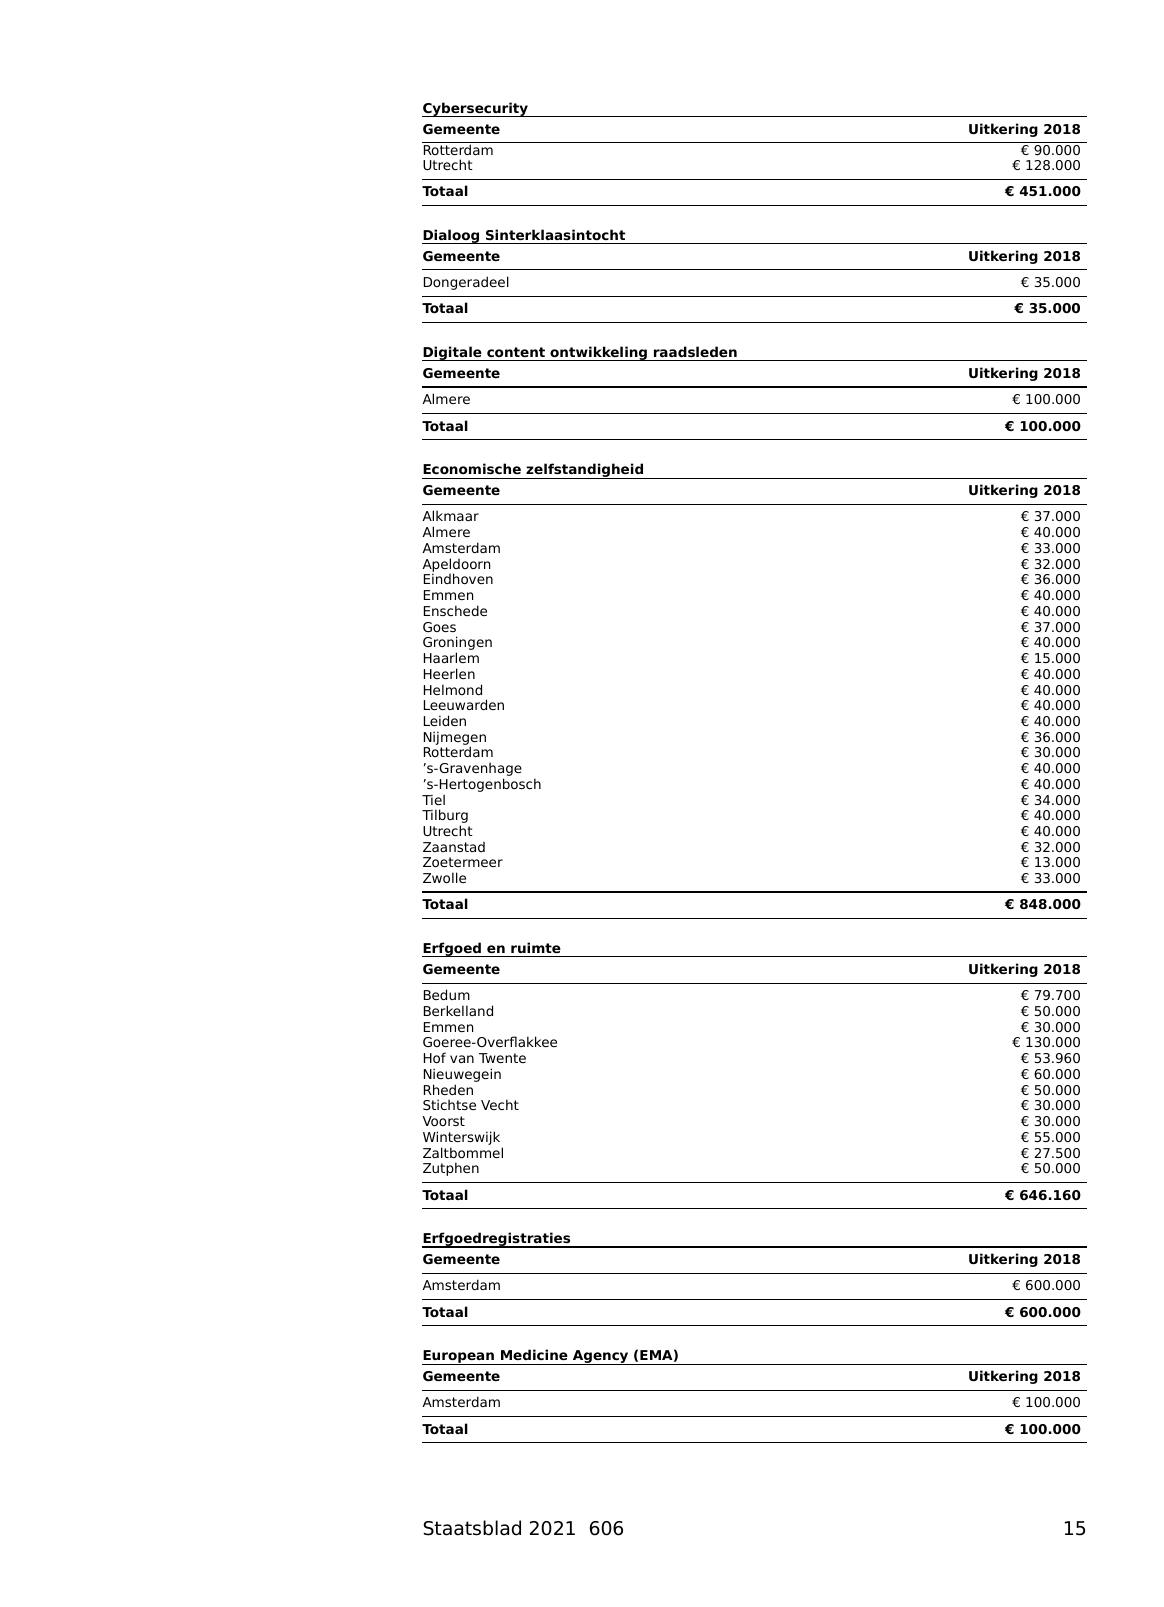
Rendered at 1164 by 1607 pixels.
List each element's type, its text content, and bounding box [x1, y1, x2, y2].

table_cell € 100.000 [839, 1391, 1087, 1416]
table_cell Heerlen [422, 667, 839, 682]
table_cell € 13.000 [839, 855, 1087, 871]
table_cell Goeree-Overflakkee [422, 1035, 839, 1051]
table_cell € 40.000 [839, 777, 1087, 792]
table_cell Almere [422, 525, 839, 541]
table_cell € 53.960 [839, 1051, 1087, 1067]
table_header Economische zelfstandigheid [422, 462, 1087, 477]
table_cell € 40.000 [839, 698, 1087, 714]
table_cell € 34.000 [839, 793, 1087, 808]
table_cell € 600.000 [839, 1300, 1087, 1325]
table_cell Totaal [422, 180, 839, 204]
table_cell € 451.000 [839, 180, 1087, 204]
table_cell Gemeente [422, 1248, 839, 1272]
table_cell Gemeente [422, 1365, 839, 1389]
table_cell Totaal [422, 1183, 839, 1208]
table_cell Tilburg [422, 808, 839, 824]
table_cell Uitkering 2018 [839, 1365, 1087, 1389]
table_cell € 100.000 [839, 388, 1087, 413]
table_cell Emmen [422, 1020, 839, 1035]
table_cell Totaal [422, 1417, 839, 1442]
table_header Erfgoedregistraties [422, 1231, 1087, 1246]
table_cell € 79.700 [839, 984, 1087, 1004]
table_cell € 130.000 [839, 1035, 1087, 1051]
table_header Cybersecurity [422, 100, 1087, 116]
table_cell € 60.000 [839, 1067, 1087, 1082]
table_cell Uitkering 2018 [839, 361, 1087, 386]
table_cell Leiden [422, 714, 839, 729]
table_cell Totaal [422, 893, 839, 918]
table_cell Uitkering 2018 [839, 957, 1087, 982]
table_cell € 646.160 [839, 1183, 1087, 1208]
table_cell € 33.000 [839, 541, 1087, 556]
table_cell Nijmegen [422, 730, 839, 745]
table_cell Uitkering 2018 [839, 117, 1087, 142]
table_cell Gemeente [422, 479, 839, 503]
table_cell Utrecht [422, 824, 839, 839]
table_cell € 33.000 [839, 871, 1087, 891]
table_cell € 40.000 [839, 824, 1087, 839]
table_cell € 50.000 [839, 1083, 1087, 1098]
table_cell Amsterdam [422, 541, 839, 556]
table_cell Tiel [422, 793, 839, 808]
table_cell € 40.000 [839, 714, 1087, 729]
table_cell ’s-Gravenhage [422, 761, 839, 777]
table_cell Zwolle [422, 871, 839, 891]
table_cell Alkmaar [422, 505, 839, 525]
table_cell Rotterdam [422, 143, 839, 158]
table_cell Gemeente [422, 957, 839, 982]
table_header Dialoog Sinterklaasintocht [422, 228, 1087, 243]
table_cell € 30.000 [839, 745, 1087, 761]
table_cell € 100.000 [839, 1417, 1087, 1442]
table_cell € 90.000 [839, 143, 1087, 158]
table_cell Berkelland [422, 1004, 839, 1019]
table_cell Groningen [422, 635, 839, 651]
table_cell Totaal [422, 1300, 839, 1325]
table_cell Gemeente [422, 117, 839, 142]
table_cell € 36.000 [839, 730, 1087, 745]
table_cell Eindhoven [422, 572, 839, 588]
table_cell Utrecht [422, 158, 839, 178]
table_cell € 15.000 [839, 651, 1087, 667]
table_cell Uitkering 2018 [839, 479, 1087, 503]
table_cell € 30.000 [839, 1020, 1087, 1035]
table_cell Totaal [422, 414, 839, 439]
table_cell € 32.000 [839, 556, 1087, 572]
table_cell € 32.000 [839, 840, 1087, 855]
table_cell € 40.000 [839, 808, 1087, 824]
table_cell € 40.000 [839, 682, 1087, 698]
table_cell Enschede [422, 604, 839, 619]
table_cell Haarlem [422, 651, 839, 667]
table_cell € 35.000 [839, 270, 1087, 296]
table_cell € 27.500 [839, 1145, 1087, 1161]
table_cell Dongeradeel [422, 270, 839, 296]
table_cell € 55.000 [839, 1130, 1087, 1145]
table_header Erfgoed en ruimte [422, 941, 1087, 956]
table_cell Totaal [422, 297, 839, 322]
table_header European Medicine Agency (EMA) [422, 1348, 1087, 1363]
table_cell Helmond [422, 682, 839, 698]
table_cell ’s-Hertogenbosch [422, 777, 839, 792]
table_cell Zaanstad [422, 840, 839, 855]
table_cell Amsterdam [422, 1391, 839, 1416]
table_cell € 30.000 [839, 1114, 1087, 1130]
table_cell Zoetermeer [422, 855, 839, 871]
table_cell Hof van Twente [422, 1051, 839, 1067]
table_cell Uitkering 2018 [839, 244, 1087, 269]
table_cell € 50.000 [839, 1161, 1087, 1182]
table_cell Rheden [422, 1083, 839, 1098]
table_cell € 40.000 [839, 604, 1087, 619]
table_cell € 37.000 [839, 505, 1087, 525]
table_cell € 36.000 [839, 572, 1087, 588]
table_cell Zaltbommel [422, 1145, 839, 1161]
table_cell € 37.000 [839, 619, 1087, 635]
table_cell Winterswijk [422, 1130, 839, 1145]
table_cell Nieuwegein [422, 1067, 839, 1082]
table_cell Emmen [422, 588, 839, 604]
table_cell Rotterdam [422, 745, 839, 761]
table_cell Uitkering 2018 [839, 1248, 1087, 1272]
table_cell € 50.000 [839, 1004, 1087, 1019]
table_cell Bedum [422, 984, 839, 1004]
table_cell € 848.000 [839, 893, 1087, 918]
table_cell Almere [422, 388, 839, 413]
table_cell € 40.000 [839, 635, 1087, 651]
table_cell Leeuwarden [422, 698, 839, 714]
table_cell Gemeente [422, 361, 839, 386]
table_cell Voorst [422, 1114, 839, 1130]
table_cell € 35.000 [839, 297, 1087, 322]
table_cell € 128.000 [839, 158, 1087, 178]
table_cell Amsterdam [422, 1274, 839, 1299]
table_cell € 40.000 [839, 588, 1087, 604]
table_cell Apeldoorn [422, 556, 839, 572]
table_cell € 600.000 [839, 1274, 1087, 1299]
table_cell € 40.000 [839, 761, 1087, 777]
table_cell € 30.000 [839, 1098, 1087, 1114]
table_cell € 40.000 [839, 525, 1087, 541]
table_cell Stichtse Vecht [422, 1098, 839, 1114]
table_cell Zutphen [422, 1161, 839, 1182]
table_cell Gemeente [422, 244, 839, 269]
table_cell € 40.000 [839, 667, 1087, 682]
table_header Digitale content ontwikkeling raadsleden [422, 345, 1087, 360]
table_cell € 100.000 [839, 414, 1087, 439]
table_cell Goes [422, 619, 839, 635]
